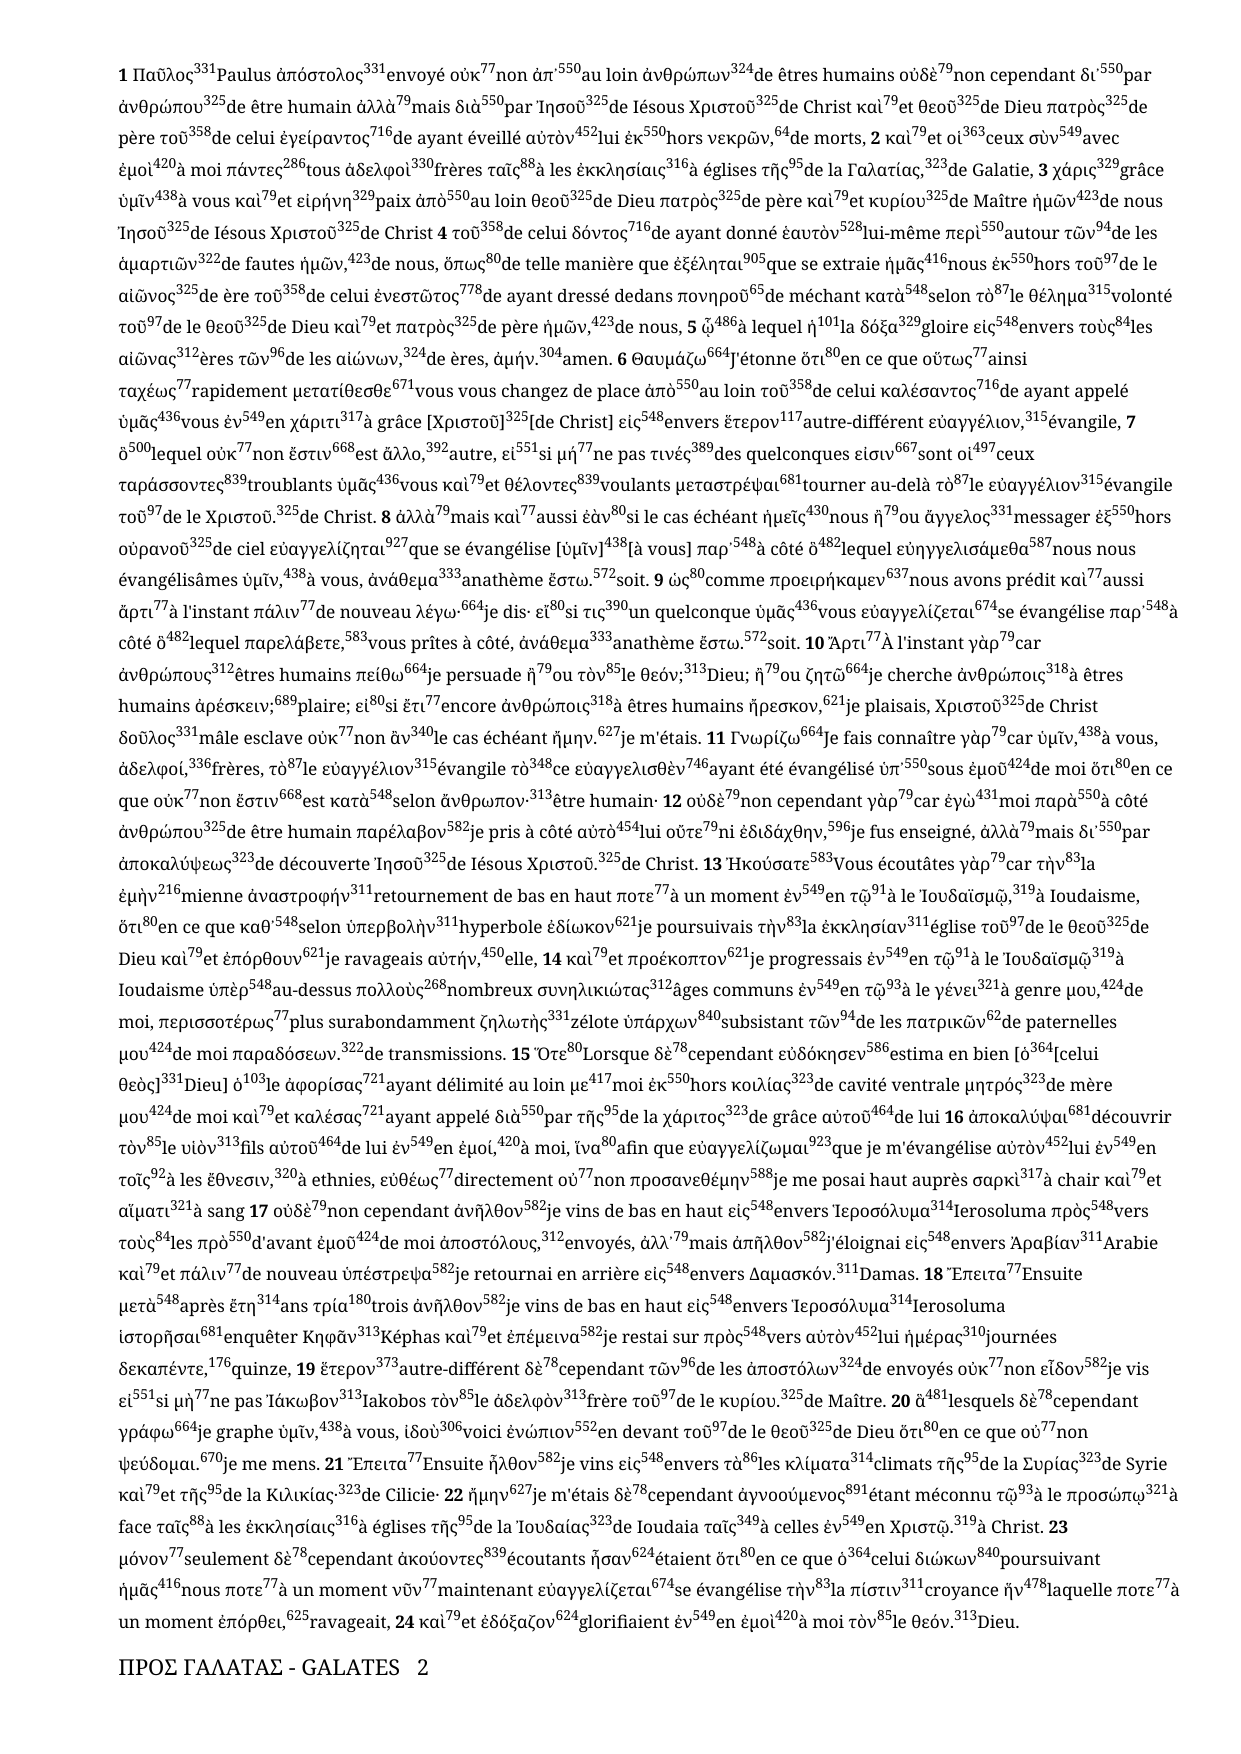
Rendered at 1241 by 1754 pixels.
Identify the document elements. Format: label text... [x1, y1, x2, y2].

text ΠΡΟΣ ΓΑΛΑΤΑΣ - GALATES 2 [118, 1652, 1181, 1682]
text 1 Παῦλος331Paulus ἀπόστολος331envoyé οὐκ77non ἀπ᾽550au loin ἀνθρώπων324de êtres humains οὐδὲ79non cependant δι᾽550par ἀνθρώπου325de être humain ἀλλὰ79mais διὰ550par Ἰησοῦ325de Iésous Χριστοῦ325de Christ καὶ79et θεοῦ325de Dieu πατρὸς325de père τοῦ358de celui ἐγείραντος716de ayant éveillé αὐτὸν452lui ἐκ550hors νεκρῶν,64de morts, 2 καὶ79et οἱ363ceux σὺν549avec ἐμοὶ420à moi πάντες286tous ἀδελφοὶ330frères ταῖς88à les ἐκκλησίαις316à églises τῆς95de la Γαλατίας,323de Galatie, 3 χάρις329grâce ὑμῖν438à vous καὶ79et εἰρήνη329paix ἀπὸ550au loin θεοῦ325de Dieu πατρὸς325de père καὶ79et κυρίου325de Maître ἡμῶν423de nous Ἰησοῦ325de Iésous Χριστοῦ325de Christ 4 τοῦ358de celui δόντος716de ayant donné ἑαυτὸν528lui-même περὶ550autour τῶν94de les ἁμαρτιῶν322de fautes ἡμῶν,423de nous, ὅπως80de telle manière que ἐξέληται905que se extraie ἡμᾶς416nous ἐκ550hors τοῦ97de le αἰῶνος325de ère τοῦ358de celui ἐνεστῶτος778de ayant dressé dedans πονηροῦ65de méchant κατὰ548selon τὸ87le θέλημα315volonté τοῦ97de le θεοῦ325de Dieu καὶ79et πατρὸς325de père ἡμῶν,423de nous, 5 ᾧ486à lequel ἡ101la δόξα329gloire εἰς548envers τοὺς84les αἰῶνας312ères τῶν96de les αἰώνων,324de ères, ἀμήν.304amen. 6 Θαυμάζω664J'étonne ὅτι80en ce que οὕτως77ainsi ταχέως77rapidement μετατίθεσθε671vous vous changez de place ἀπὸ550au loin τοῦ358de celui καλέσαντος716de ayant appelé ὑμᾶς436vous ἐν549en χάριτι317à grâce [Χριστοῦ]325[de Christ] εἰς548envers ἕτερον117autre-différent εὐαγγέλιον,315évangile, 7 ὃ500lequel οὐκ77non ἔστιν668est ἄλλο,392autre, εἰ551si μή77ne pas τινές389des quelconques εἰσιν667sont οἱ497ceux ταράσσοντες839troublants ὑμᾶς436vous καὶ79et θέλοντες839voulants μεταστρέψαι681tourner au-delà τὸ87le εὐαγγέλιον315évangile τοῦ97de le Χριστοῦ.325de Christ. 8 ἀλλὰ79mais καὶ77aussi ἐὰν80si le cas échéant ἡμεῖς430nous ἢ79ou ἄγγελος331messager ἐξ550hors οὐρανοῦ325de ciel εὐαγγελίζηται927que se évangélise [ὑμῖν]438[à vous] παρ᾽548à côté ὃ482lequel εὐηγγελισάμεθα587nous nous évangélisâmes ὑμῖν,438à vous, ἀνάθεμα333anathème ἔστω.572soit. 9 ὡς80comme προειρήκαμεν637nous avons prédit καὶ77aussi ἄρτι77à l'instant πάλιν77de nouveau λέγω·664je dis· εἴ80si τις390un quelconque ὑμᾶς436vous εὐαγγελίζεται674se évangélise παρ᾽548à côté ὃ482lequel παρελάβετε,583vous prîtes à côté, ἀνάθεμα333anathème ἔστω.572soit. 10 Ἄρτι77À l'instant γὰρ79car ἀνθρώπους312êtres humains πείθω664je persuade ἢ79ou τὸν85le θεόν;313Dieu; ἢ79ou ζητῶ664je cherche ἀνθρώποις318à êtres humains ἀρέσκειν;689plaire; εἰ80si ἔτι77encore ἀνθρώποις318à êtres humains ἤρεσκον,621je plaisais, Χριστοῦ325de Christ δοῦλος331mâle esclave οὐκ77non ἂν340le cas échéant ἤμην.627je m'étais. 11 Γνωρίζω664Je fais connaître γὰρ79car ὑμῖν,438à vous, ἀδελφοί,336frères, τὸ87le εὐαγγέλιον315évangile τὸ348ce εὐαγγελισθὲν746ayant été évangélisé ὑπ᾽550sous ἐμοῦ424de moi ὅτι80en ce que οὐκ77non ἔστιν668est κατὰ548selon ἄνθρωπον·313être humain· 12 οὐδὲ79non cependant γὰρ79car ἐγὼ431moi παρὰ550à côté ἀνθρώπου325de être humain παρέλαβον582je pris à côté αὐτὸ454lui οὔτε79ni ἐδιδάχθην,596je fus enseigné, ἀλλὰ79mais δι᾽550par ἀποκαλύψεως323de découverte Ἰησοῦ325de Iésous Χριστοῦ.325de Christ. 13 Ἠκούσατε583Vous écoutâtes γὰρ79car τὴν83la ἐμὴν216mienne ἀναστροφήν311retournement de bas en haut ποτε77à un moment ἐν549en τῷ91à le Ἰουδαϊσμῷ,319à Ioudaisme, ὅτι80en ce que καθ᾽548selon ὑπερβολὴν311hyperbole ἐδίωκον621je poursuivais τὴν83la ἐκκλησίαν311église τοῦ97de le θεοῦ325de Dieu καὶ79et ἐπόρθουν621je ravageais αὐτήν,450elle, 14 καὶ79et προέκοπτον621je progressais ἐν549en τῷ91à le Ἰουδαϊσμῷ319à Ioudaisme ὑπὲρ548au-dessus πολλοὺς268nombreux συνηλικιώτας312âges communs ἐν549en τῷ93à le γένει321à genre μου,424de moi, περισσοτέρως77plus surabondamment ζηλωτὴς331zélote ὑπάρχων840subsistant τῶν94de les πατρικῶν62de paternelles μου424de moi παραδόσεων.322de transmissions. 15 Ὅτε80Lorsque δὲ78cependant εὐδόκησεν586estima en bien [ὁ364[celui θεὸς]331Dieu] ὁ103le ἀφορίσας721ayant délimité au loin με417moi ἐκ550hors κοιλίας323de cavité ventrale μητρός323de mère μου424de moi καὶ79et καλέσας721ayant appelé διὰ550par τῆς95de la χάριτος323de grâce αὐτοῦ464de lui 16 ἀποκαλύψαι681découvrir τὸν85le υἱὸν313fils αὐτοῦ464de lui ἐν549en ἐμοί,420à moi, ἵνα80afin que εὐαγγελίζωμαι923que je m'évangélise αὐτὸν452lui ἐν549en τοῖς92à les ἔθνεσιν,320à ethnies, εὐθέως77directement οὐ77non προσανεθέμην588je me posai haut auprès σαρκὶ317à chair καὶ79et αἵματι321à sang 17 οὐδὲ79non cependant ἀνῆλθον582je vins de bas en haut εἰς548envers Ἱεροσόλυμα314Ierosoluma πρὸς548vers τοὺς84les πρὸ550d'avant ἐμοῦ424de moi ἀποστόλους,312envoyés, ἀλλ᾽79mais ἀπῆλθον582j'éloignai εἰς548envers Ἀραβίαν311Arabie καὶ79et πάλιν77de nouveau ὑπέστρεψα582je retournai en arrière εἰς548envers Δαμασκόν.311Damas. 18 Ἔπειτα77Ensuite μετὰ548après ἔτη314ans τρία180trois ἀνῆλθον582je vins de bas en haut εἰς548envers Ἱεροσόλυμα314Ierosoluma ἱστορῆσαι681enquêter Κηφᾶν313Képhas καὶ79et ἐπέμεινα582je restai sur πρὸς548vers αὐτὸν452lui ἡμέρας310journées δεκαπέντε,176quinze, 19 ἕτερον373autre-différent δὲ78cependant τῶν96de les ἀποστόλων324de envoyés οὐκ77non εἶδον582je vis εἰ551si μὴ77ne pas Ἰάκωβον313Iakobos τὸν85le ἀδελφὸν313frère τοῦ97de le κυρίου.325de Maître. 20 ἃ481lesquels δὲ78cependant γράφω664je graphe ὑμῖν,438à vous, ἰδοὺ306voici ἐνώπιον552en devant τοῦ97de le θεοῦ325de Dieu ὅτι80en ce que οὐ77non ψεύδομαι.670je me mens. 21 Ἔπειτα77Ensuite ἦλθον582je vins εἰς548envers τὰ86les κλίματα314climats τῆς95de la Συρίας323de Syrie καὶ79et τῆς95de la Κιλικίας·323de Cilicie· 22 ἤμην627je m'étais δὲ78cependant ἀγνοούμενος891étant méconnu τῷ93à le προσώπῳ321à face ταῖς88à les ἐκκλησίαις316à églises τῆς95de la Ἰουδαίας323de Ioudaia ταῖς349à celles ἐν549en Χριστῷ.319à Christ. 23 μόνον77seulement δὲ78cependant ἀκούοντες839écoutants ἦσαν624étaient ὅτι80en ce que ὁ364celui διώκων840poursuivant ἡμᾶς416nous ποτε77à un moment νῦν77maintenant εὐαγγελίζεται674se évangélise τὴν83la πίστιν311croyance ἥν478laquelle ποτε77à un moment ἐπόρθει,625ravageait, 24 καὶ79et ἐδόξαζον624glorifiaient ἐν549en ἐμοὶ420à moi τὸν85le θεόν.313Dieu. [118, 59, 1181, 1633]
